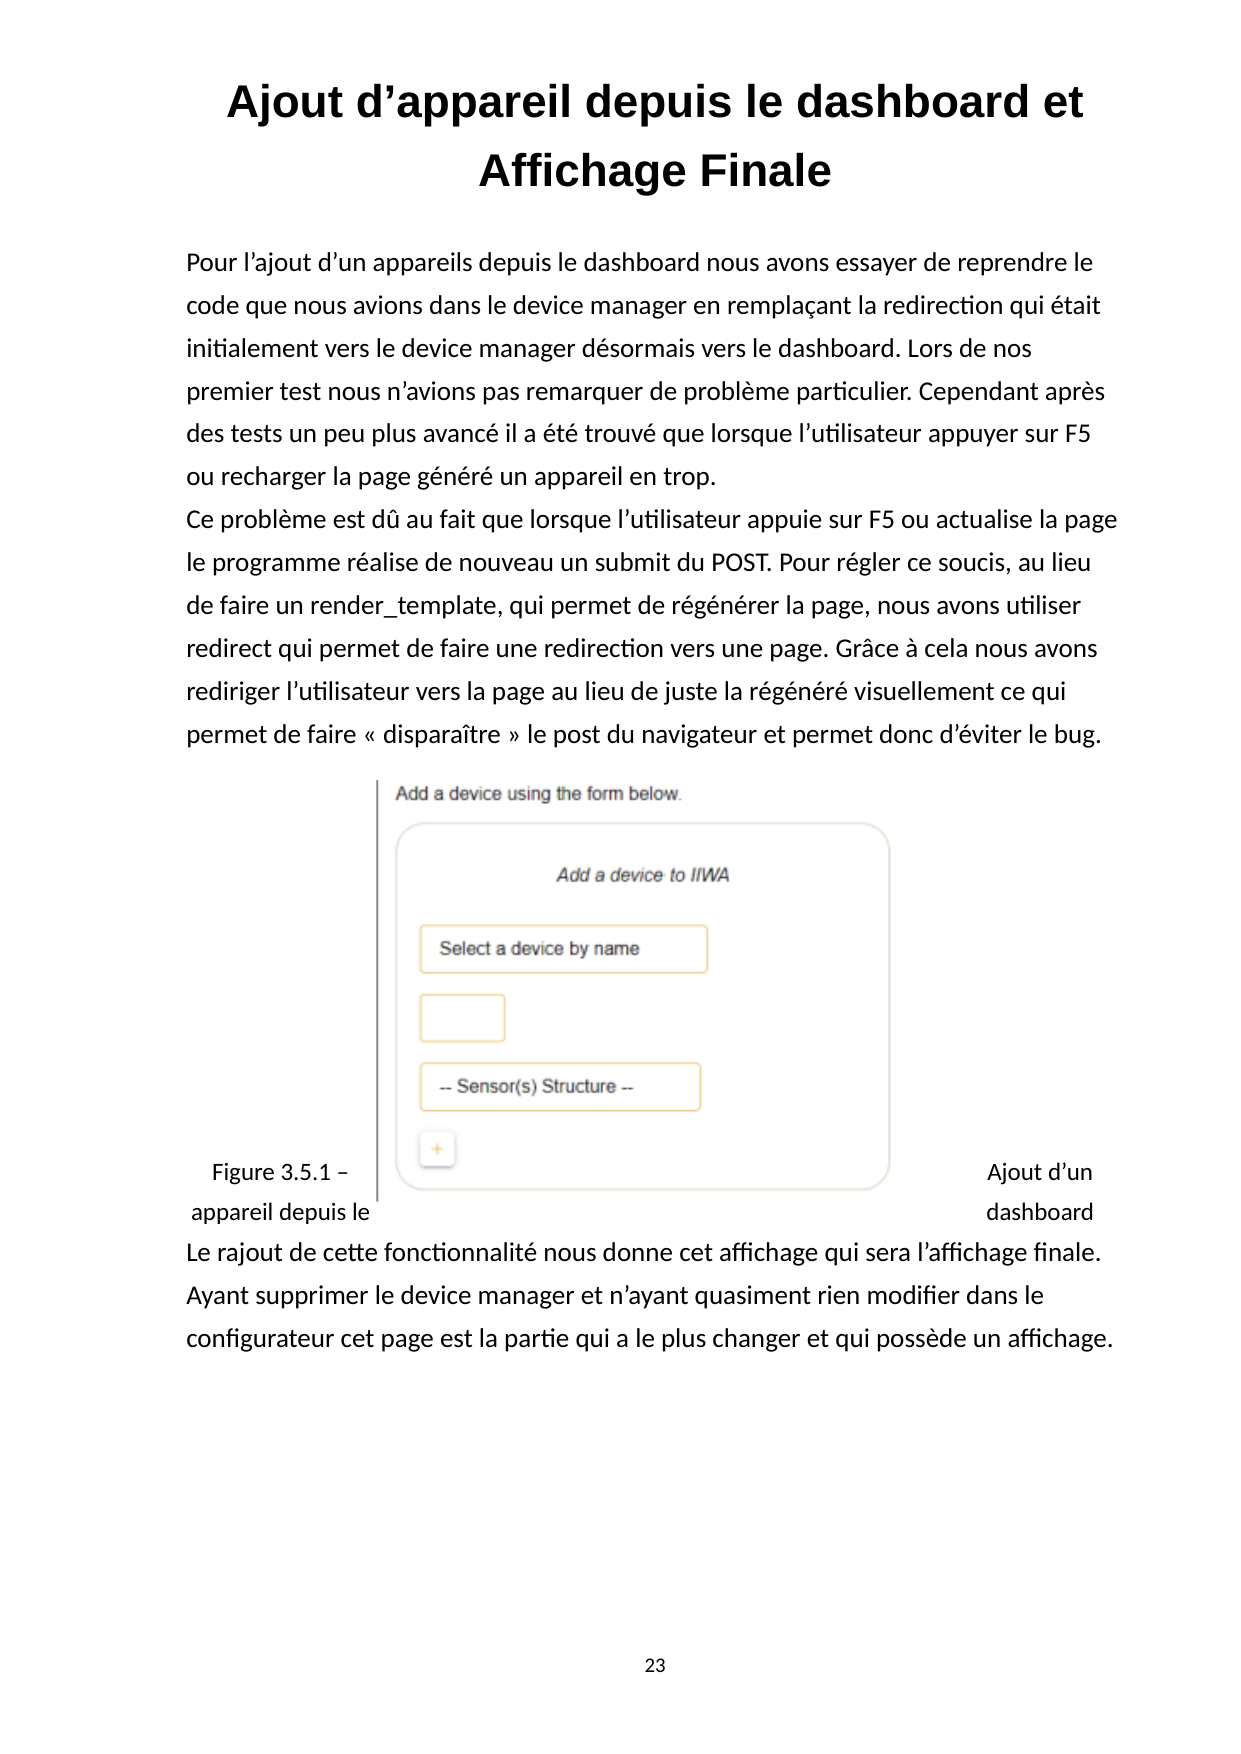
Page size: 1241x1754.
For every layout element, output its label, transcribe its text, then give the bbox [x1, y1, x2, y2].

text Figure 3.5.1 – Ajout d’un appareil depuis le dashboard [186, 1156, 1123, 1226]
text Le rajout de cette fonctionnalité nous donne cet affichage qui sera l’affichage finale. Ayant supprimer le device manager et n’ayant quasiment rien modifier dans le configurateur cet page est la partie qui a le plus changer et qui possède un affichage. [186, 1235, 1123, 1354]
subtitle Ajout d’appareil depuis le dashboard et Affichage Finale [186, 75, 1123, 196]
text Ce problème est dû au fait que lorsque l’utilisateur appuie sur F5 ou actualise la page le programme réalise de nouveau un submit du POST. Pour régler ce soucis, au lieu de faire un render_template, qui permet de régénérer la page, nous avons utiliser redirect qui permet de faire une redirection vers une page. Grâce à cela nous avons rediriger l’utilisateur vers la page au lieu de juste la régénéré visuellement ce qui permet de faire « disparaître » le post du navigateur et permet donc d’éviter le bug. [186, 502, 1123, 750]
text Pour l’ajout d’un appareils depuis le dashboard nous avons essayer de reprendre le code que nous avions dans le device manager en remplaçant la redirection qui était initialement vers le device manager désormais vers le dashboard. Lors de nos premier test nous n’avions pas remarquer de problème particulier. Cependant après des tests un peu plus avancé il a été trouvé que lorsque l’utilisateur appuyer sur F5 ou recharger la page généré un appareil en trop. [186, 245, 1123, 492]
picture [375, 780, 957, 1214]
